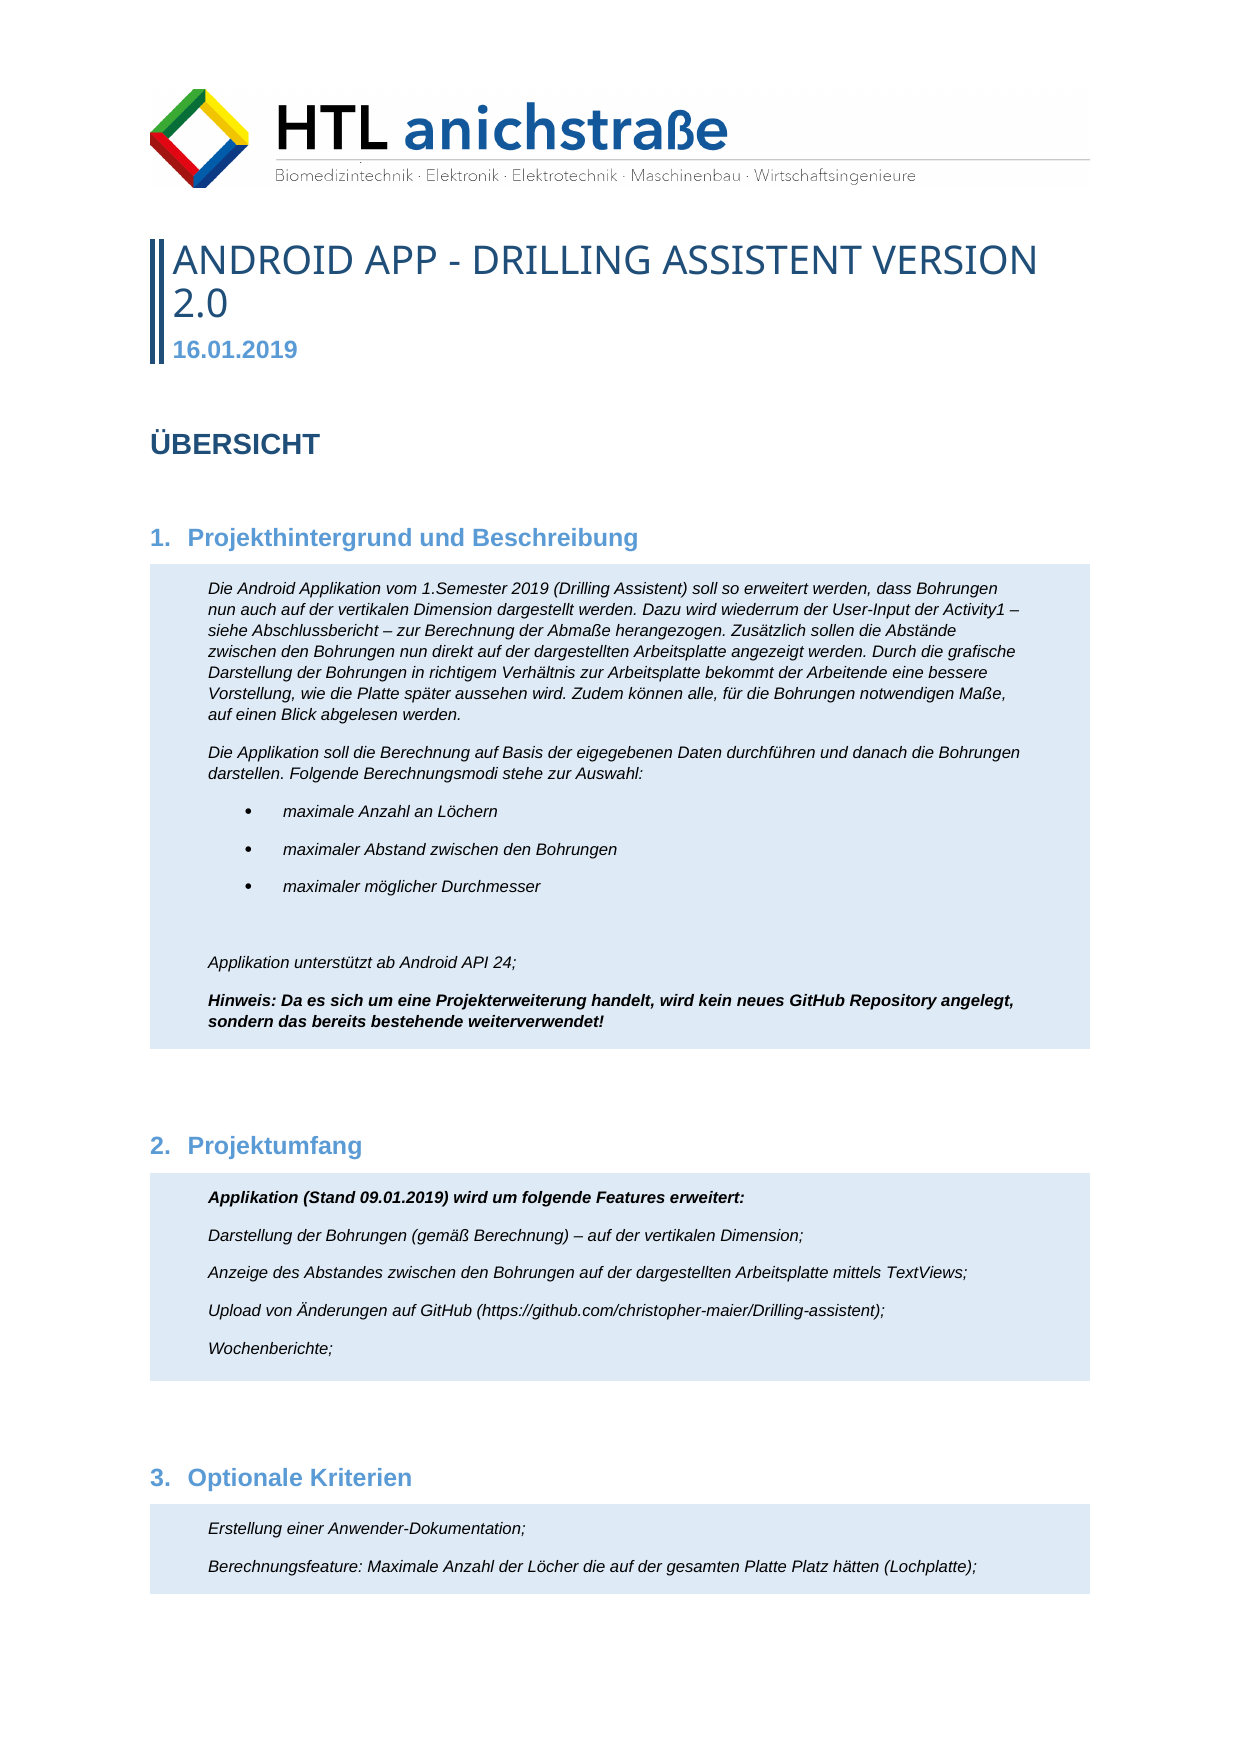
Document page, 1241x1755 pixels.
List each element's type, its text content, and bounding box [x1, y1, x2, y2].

table_header Applikation (Stand 09.01.2019) wird um folgende Features erweitert: Darstellung der Bohrungen (gemäß Berechnung) – auf der vertikalen Dimension; Anzeige des Abstandes zwischen den Bohrungen auf der dargestellten Arbeitsplatte mittels TextViews; Upload von Änderungen auf GitHub (https://github.com/christopher-maier/Drilling-assistent); Wochenberichte; [208, 1173, 1090, 1381]
subtitle Optionale Kriterien [150, 1463, 1090, 1491]
table_header [150, 564, 208, 1049]
subtitle Projektumfang [150, 1131, 1090, 1160]
text Android App - Drilling Assistent Version 2.0 [164, 239, 1090, 327]
table_header Erstellung einer Anwender-Dokumentation; Berechnungsfeature: Maximale Anzahl der Löcher die auf der gesamten Platte Platz hätten (Lochplatte); [208, 1504, 1090, 1594]
text 16.01.2019 [164, 335, 1090, 364]
table_header [150, 1504, 208, 1594]
subtitle Übersicht [150, 427, 1090, 460]
subtitle Projekthintergrund und Beschreibung [150, 523, 1090, 551]
table_header Die Android Applikation vom 1.Semester 2019 (Drilling Assistent) soll so erweitert werden, dass Bohrungen nun auch auf der vertikalen Dimension dargestellt werden. Dazu wird wiederrum der User-Input der Activity1 – siehe Abschlussbericht – zur Berechnung der Abmaße herangezogen. Zusätzlich sollen die Abstände zwischen den Bohrungen nun direkt auf der dargestellten Arbeitsplatte angezeigt werden. Durch die grafische Darstellung der Bohrungen in richtigem Verhältnis zur Arbeitsplatte bekommt der Arbeitende eine bessere Vorstellung, wie die Platte später aussehen wird. Zudem können alle, für die Bohrungen notwendigen Maße, auf einen Blick abgelesen werden. Die Applikation soll die Berechnung auf Basis der eigegebenen Daten durchführen und danach die Bohrungen darstellen. Folgende Berechnungsmodi stehe zur Auswahl: maximale Anzahl an Löchern maximaler Abstand zwischen den Bohrungen maximaler möglicher Durchmesser Applikation unterstützt ab Android API 24; Hinweis: Da es sich um eine Projekterweiterung handelt, wird kein neues GitHub Repository angelegt, sondern das bereits bestehende weiterverwendet! [208, 564, 1090, 1049]
table_header [150, 1173, 208, 1381]
